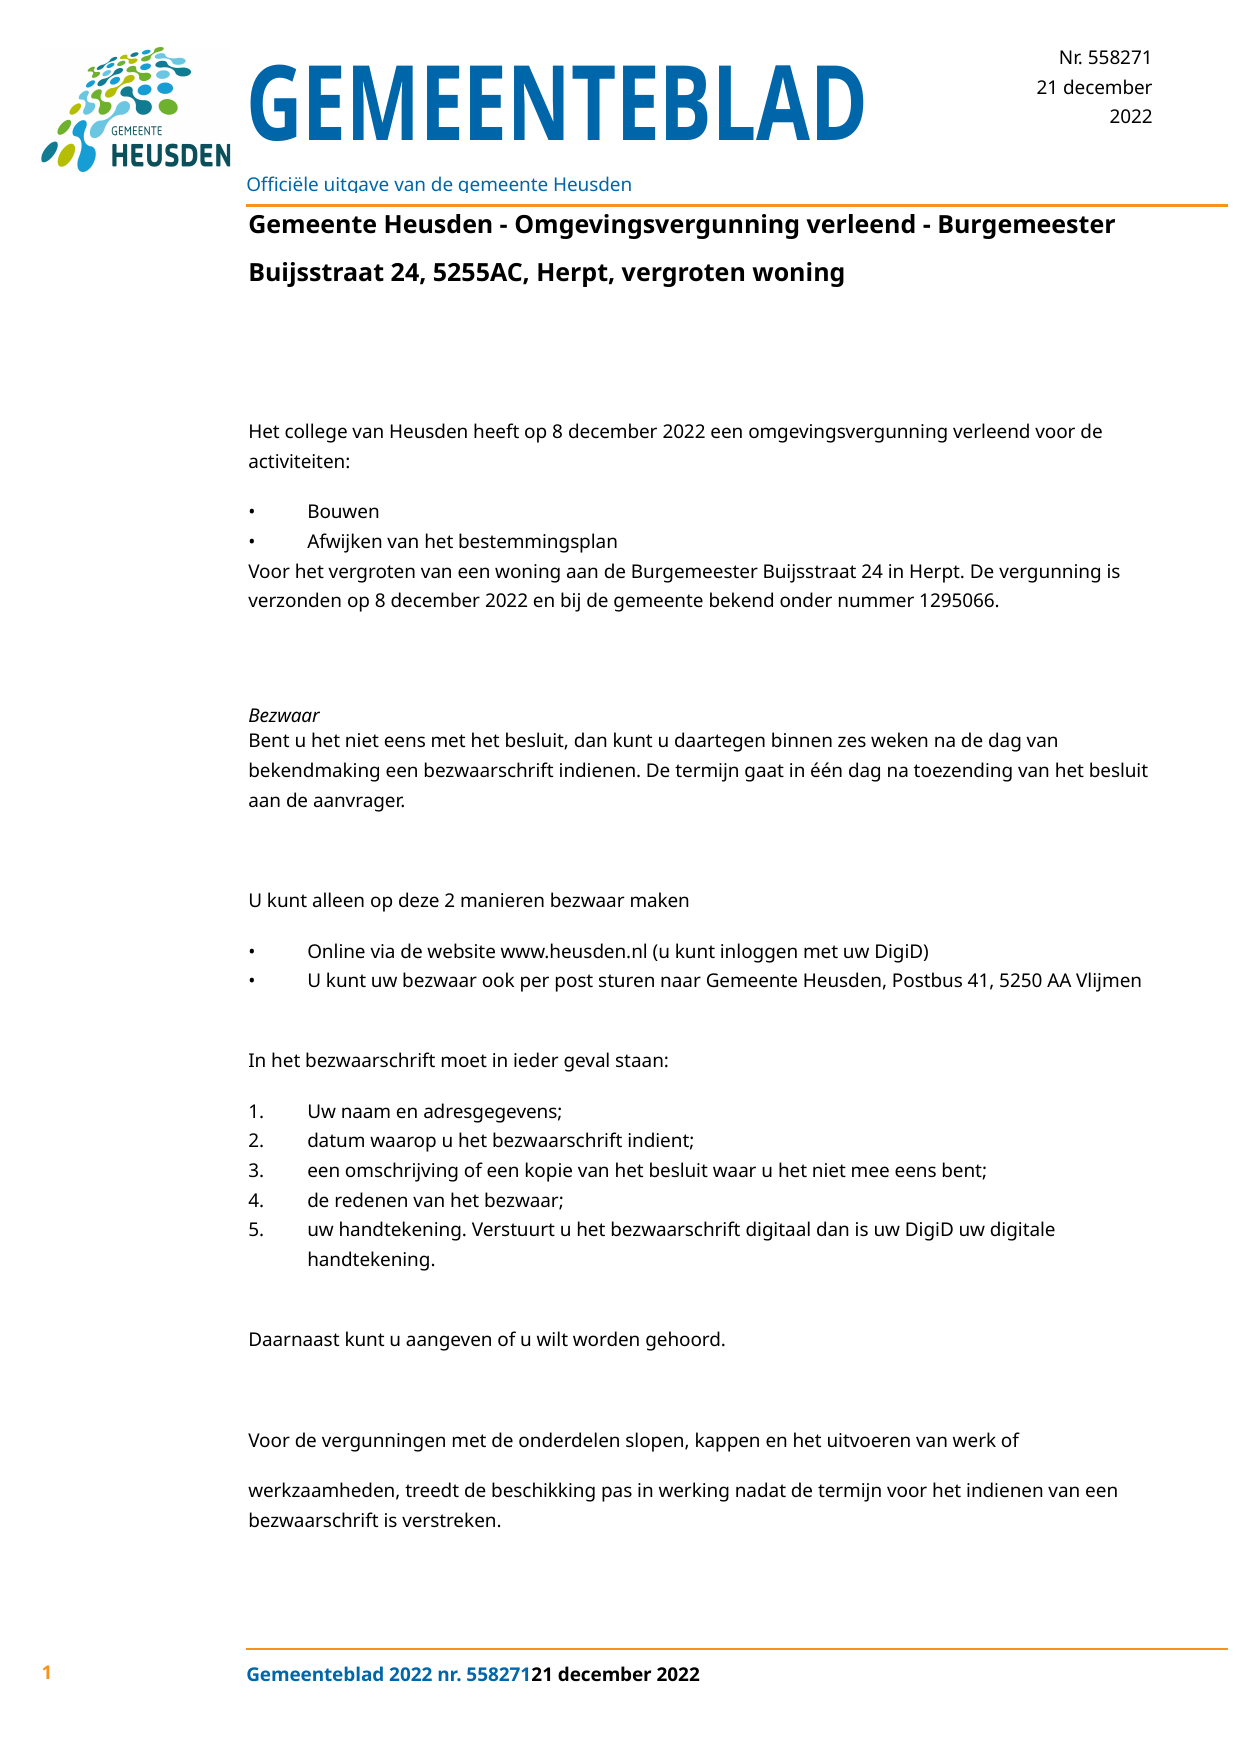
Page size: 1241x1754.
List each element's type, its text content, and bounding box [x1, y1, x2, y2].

list Bouwen [248, 499, 1152, 524]
text Het college van Heusden heeft op 8 december 2022 een omgevingsvergunning verleend voor de activiteiten: [248, 419, 1152, 474]
text Gemeente Heusden - Omgevingsvergunning verleend - Burgemeester Buijsstraat 24, 5255AC, Herpt, vergroten woning [248, 207, 1152, 288]
text Bent u het niet eens met het besluit, dan kunt u daartegen binnen zes weken na de dag van bekendmaking een bezwaarschrift indienen. De termijn gaat in één dag na toezending van het besluit aan de aanvrager. [248, 728, 1152, 812]
list U kunt uw bezwaar ook per post sturen naar Gemeente Heusden, Postbus 41, 5250 AA Vlijmen [248, 968, 1152, 993]
list uw handtekening. Verstuurt u het bezwaarschrift digitaal dan is uw DigiD uw digitale handtekening. [248, 1216, 1152, 1272]
list de redenen van het bezwaar; [248, 1187, 1152, 1212]
text Daarnaast kunt u aangeven of u wilt worden gehoord. [248, 1326, 1152, 1352]
list een omschrijving of een kopie van het besluit waar u het niet mee eens bent; [248, 1157, 1152, 1183]
list datum waarop u het bezwaarschrift indient; [248, 1128, 1152, 1153]
text U kunt alleen op deze 2 manieren bezwaar maken [248, 888, 1152, 913]
text Bezwaar [248, 702, 1152, 728]
list Online via de website www.heusden.nl (u kunt inloggen met uw DigiD) [248, 938, 1152, 964]
text werkzaamheden, treedt de beschikking pas in werking nadat de termijn voor het indienen van een bezwaarschrift is verstreken. [248, 1477, 1152, 1532]
picture [41, 47, 231, 172]
text Voor de vergunningen met de onderdelen slopen, kappen en het uitvoeren van werk of [248, 1427, 1152, 1452]
list Afwijken van het bestemmingsplan [248, 528, 1152, 554]
text In het bezwaarschrift moet in ieder geval staan: [248, 1048, 1152, 1073]
list Uw naam en adresgegevens; [248, 1098, 1152, 1124]
text Voor het vergroten van een woning aan de Burgemeester Buijsstraat 24 in Herpt. De vergunning is verzonden op 8 december 2022 en bij de gemeente bekend onder nummer 1295066. [248, 558, 1152, 613]
